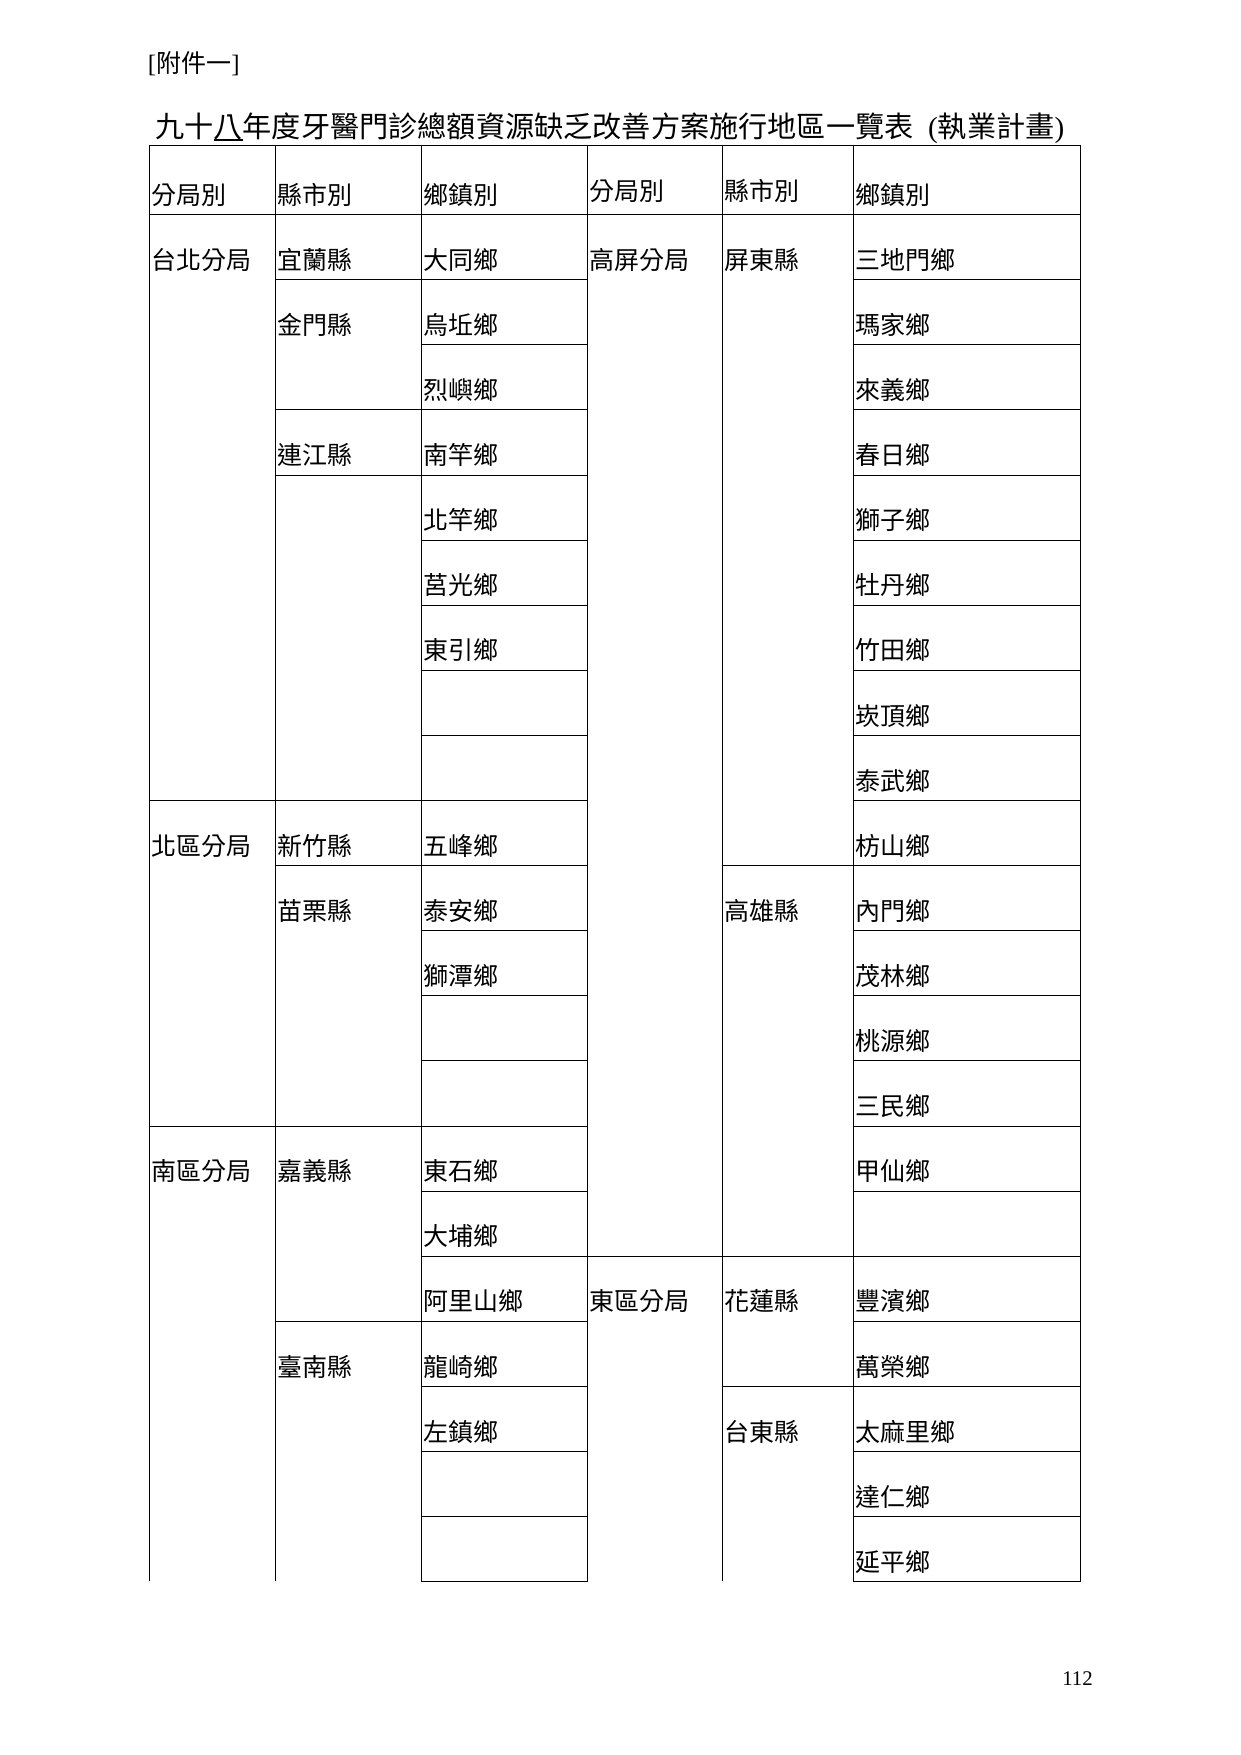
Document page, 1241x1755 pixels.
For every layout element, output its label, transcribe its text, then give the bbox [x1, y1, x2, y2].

table_cell [422, 1061, 587, 1126]
table_cell 萬榮鄉 [854, 1322, 1080, 1386]
table_cell 春日鄉 [854, 410, 1080, 474]
table_cell [422, 996, 587, 1060]
table_cell [723, 605, 853, 800]
table_cell 烏坵鄉 [422, 280, 587, 344]
table_cell [588, 475, 722, 539]
table_cell [150, 409, 275, 474]
table_cell [276, 605, 421, 670]
table_cell [588, 409, 722, 474]
table_cell [150, 1191, 275, 1256]
table_cell [276, 995, 421, 1126]
table_cell [723, 1060, 853, 1191]
table_cell 阿里山鄉 [422, 1257, 587, 1321]
table_cell 瑪家鄉 [854, 280, 1080, 344]
table_cell 三民鄉 [854, 1061, 1080, 1126]
table_cell [588, 1516, 722, 1581]
table_cell 左鎮鄉 [422, 1387, 587, 1451]
table_cell 豐濱鄉 [854, 1257, 1080, 1321]
table_cell [588, 1386, 722, 1451]
table_cell 東區分局 [588, 1257, 722, 1321]
table_cell [723, 409, 853, 474]
table_cell [588, 735, 722, 800]
table_cell 高雄縣 [723, 866, 853, 930]
table_cell 泰安鄉 [422, 866, 587, 930]
table_cell [150, 605, 275, 670]
table_cell [276, 1256, 421, 1321]
table_cell [150, 995, 275, 1126]
table_cell [723, 1191, 853, 1256]
text 九十八年度牙醫門診總額資源缺乏改善方案施行地區一覽表 (執業計畫) [148, 83, 1093, 145]
table_cell [588, 1451, 722, 1516]
table_cell [276, 344, 421, 409]
table_cell [723, 540, 853, 605]
table_cell [723, 995, 853, 1060]
table_cell 高屏分局 [588, 215, 722, 279]
table_cell 北竿鄉 [422, 476, 587, 539]
table_cell 竹田鄉 [854, 606, 1080, 670]
table_cell [276, 540, 421, 605]
table_cell [588, 1191, 722, 1256]
table_cell [723, 930, 853, 995]
table_cell [854, 1192, 1080, 1256]
table_cell 南區分局 [150, 1127, 275, 1191]
table_cell [150, 1386, 275, 1581]
table_cell 達仁鄉 [854, 1452, 1080, 1516]
table_cell 新竹縣 [276, 801, 421, 865]
table_cell [723, 279, 853, 344]
table_cell [150, 930, 275, 995]
table_cell 太麻里鄉 [854, 1387, 1080, 1451]
table_cell [150, 865, 275, 930]
text [附件一] [148, 20, 1093, 83]
table_cell [723, 1516, 853, 1581]
table_cell [150, 1256, 275, 1321]
table_cell [150, 344, 275, 409]
table_cell [150, 279, 275, 344]
table_cell [422, 671, 587, 735]
table_cell [588, 1321, 722, 1386]
table_cell [588, 865, 722, 930]
table_cell 烈嶼鄉 [422, 345, 587, 409]
table_cell 苗栗縣 [276, 866, 421, 930]
table_cell [588, 344, 722, 409]
table_cell 來義鄉 [854, 345, 1080, 409]
table_cell 甲仙鄉 [854, 1127, 1080, 1191]
table_cell 龍崎鄉 [422, 1322, 587, 1386]
table_cell [150, 540, 275, 605]
table_header 縣市別 [723, 146, 853, 214]
table_cell 泰武鄉 [854, 736, 1080, 800]
table_cell 內門鄉 [854, 866, 1080, 930]
table_cell 獅潭鄉 [422, 931, 587, 995]
table_cell [276, 930, 421, 995]
table_header 分局別 [150, 146, 275, 214]
table_cell 五峰鄉 [422, 801, 587, 865]
table_cell [588, 670, 722, 735]
table_cell 宜蘭縣 [276, 215, 421, 279]
table_cell [150, 1321, 275, 1386]
table_cell 嘉義縣 [276, 1127, 421, 1191]
table_header 分局別 [588, 146, 722, 214]
table_cell [276, 1191, 421, 1256]
table_cell [723, 800, 853, 865]
table_cell 台東縣 [723, 1387, 853, 1451]
table_cell [150, 670, 275, 735]
table_cell 臺南縣 [276, 1322, 421, 1386]
table_cell 牡丹鄉 [854, 541, 1080, 605]
table_header 縣市別 [276, 146, 421, 214]
table_cell [588, 279, 722, 344]
table_cell 大同鄉 [422, 215, 587, 279]
table_cell [588, 930, 722, 995]
table_cell [723, 1451, 853, 1516]
table_cell 崁頂鄉 [854, 671, 1080, 735]
table_cell 獅子鄉 [854, 476, 1080, 539]
table_cell 南竿鄉 [422, 410, 587, 474]
table_cell [276, 1386, 421, 1581]
table_cell [588, 540, 722, 605]
table_cell 屏東縣 [723, 215, 853, 279]
table_cell 金門縣 [276, 280, 421, 344]
table_header 鄉鎮別 [422, 146, 587, 214]
table_cell 東引鄉 [422, 606, 587, 670]
table_cell [150, 735, 275, 800]
table_cell [588, 605, 722, 670]
table_cell 枋山鄉 [854, 801, 1080, 865]
table_cell [588, 800, 722, 865]
table_cell 大埔鄉 [422, 1192, 587, 1256]
table_cell [150, 475, 275, 539]
table_header 鄉鎮別 [854, 146, 1080, 214]
table_cell [422, 1452, 587, 1516]
table_cell 莒光鄉 [422, 541, 587, 605]
table_cell [422, 1517, 587, 1581]
table_cell 花蓮縣 [723, 1257, 853, 1386]
table_cell 三地門鄉 [854, 215, 1080, 279]
table_cell [723, 475, 853, 539]
table_cell 台北分局 [150, 215, 275, 279]
table_cell 連江縣 [276, 410, 421, 474]
table_cell [276, 670, 421, 800]
table_cell 茂林鄉 [854, 931, 1080, 995]
table_cell [276, 476, 421, 539]
table_cell [588, 1060, 722, 1191]
table_cell 桃源鄉 [854, 996, 1080, 1060]
table_cell 延平鄉 [854, 1517, 1080, 1581]
table_cell [422, 736, 587, 800]
table_cell 北區分局 [150, 801, 275, 865]
table_cell [723, 344, 853, 409]
table_cell 東石鄉 [422, 1127, 587, 1191]
table_cell [588, 995, 722, 1060]
